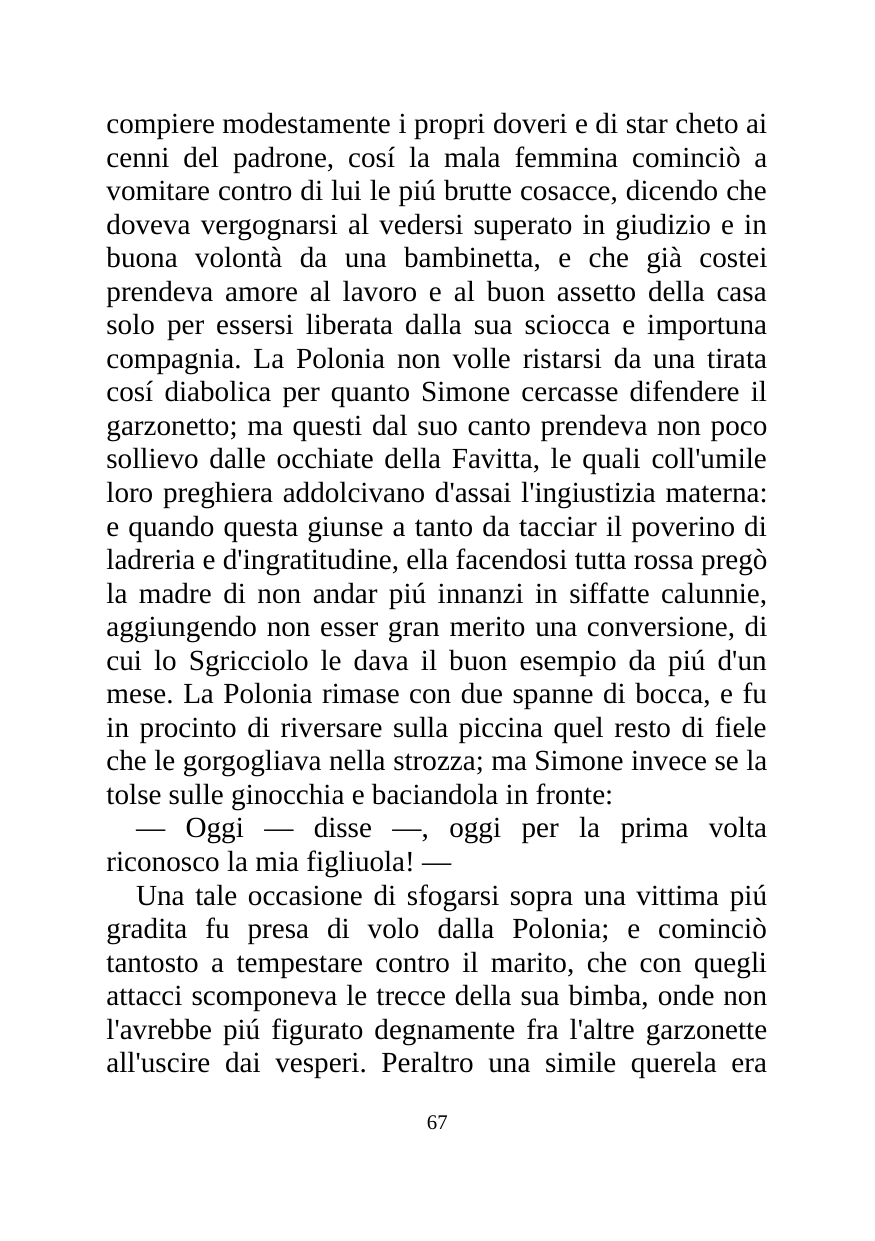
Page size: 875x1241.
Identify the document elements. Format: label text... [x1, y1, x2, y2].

text compiere modestamente i propri doveri e di star cheto ai cenni del padrone, cosí la mala femmina cominciò a vomitare contro di lui le piú brutte cosacce, dicendo che doveva vergognarsi al vedersi superato in giudizio e in buona volontà da una bambinetta, e che già costei prendeva amore al lavoro e al buon assetto della casa solo per essersi liberata dalla sua sciocca e importuna compagnia. La Polonia non volle ristarsi da una tirata cosí diabolica per quanto Simone cercasse difendere il garzonetto; ma questi dal suo canto prendeva non poco sollievo dalle occhiate della Favitta, le quali coll'umile loro preghiera addolcivano d'assai l'ingiustizia materna: e quando questa giunse a tanto da tacciar il poverino di ladreria e d'ingratitudine, ella facendosi tutta rossa pregò la madre di non andar piú innanzi in siffatte calunnie, aggiungendo non esser gran merito una conversione, di cui lo Sgricciolo le dava il buon esempio da piú d'un mese. La Polonia rimase con due spanne di bocca, e fu in procinto di riversare sulla piccina quel resto di fiele che le gorgogliava nella strozza; ma Simone invece se la tolse sulle ginocchia e baciandola in fronte: [106, 106, 768, 811]
text — Oggi — disse —, oggi per la prima volta riconosco la mia figliuola! — [106, 811, 768, 878]
text Una tale occasione di sfogarsi sopra una vittima piú gradita fu presa di volo dalla Polonia; e cominciò tantosto a tempestare contro il marito, che con quegli attacci scomponeva le trecce della sua bimba, onde non l'avrebbe piú figurato degnamente fra l'altre garzonette all'uscire dai vesperi. Peraltro una simile querela era [106, 878, 768, 1079]
